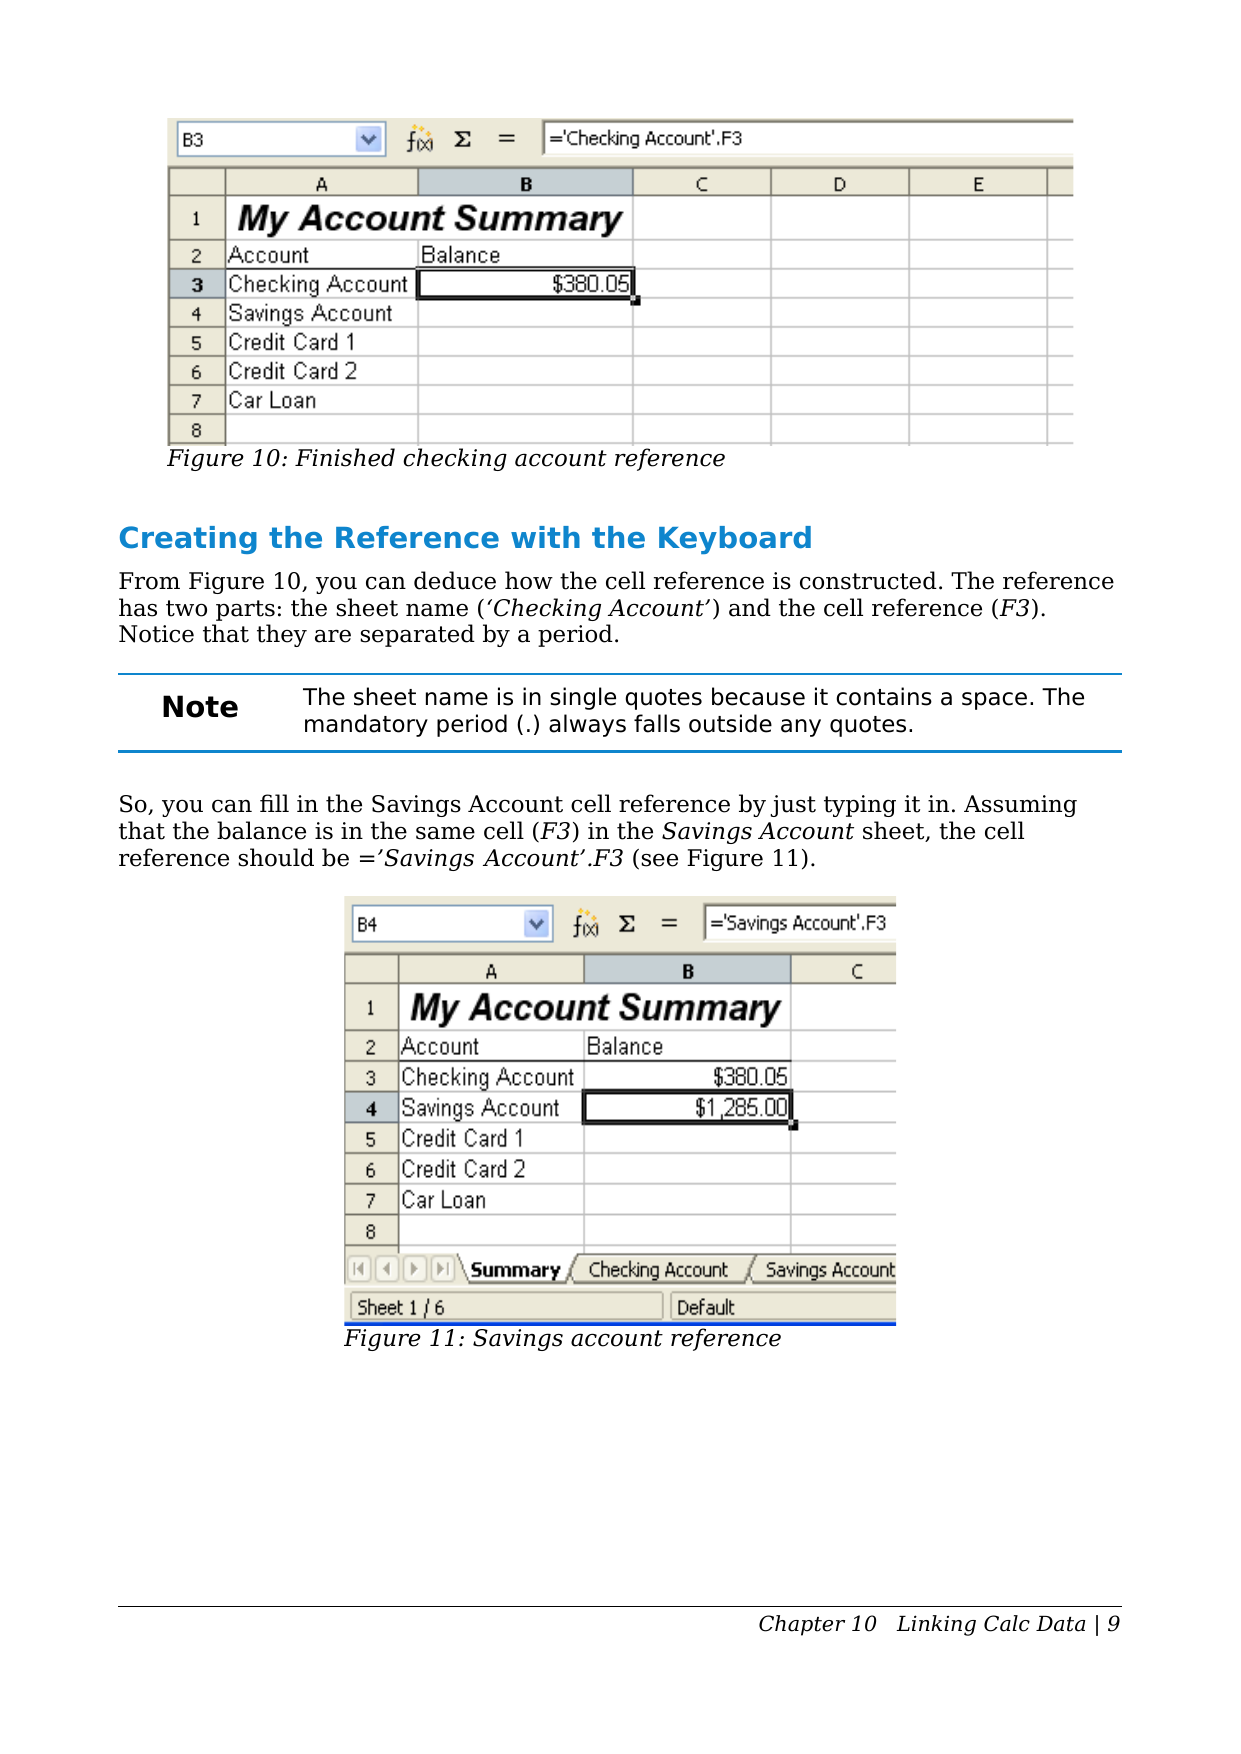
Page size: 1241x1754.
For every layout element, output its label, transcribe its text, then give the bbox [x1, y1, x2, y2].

text Figure 11: Savings account reference [344, 1326, 896, 1352]
picture [344, 896, 897, 1326]
text From Figure 10, you can deduce how the cell reference is constructed. The reference has two parts: the sheet name (‘Checking Account’) and the cell reference (F3). Notice that they are separated by a period. [118, 568, 1122, 648]
table_header Note [118, 675, 281, 750]
picture [167, 118, 1074, 446]
table_header The sheet name is in single quotes because it contains a space. The mandatory period (.) always falls outside any quotes. [281, 675, 1122, 750]
subtitle Creating the Reference with the Keyboard [118, 522, 1122, 556]
text Figure 10: Finished checking account reference [167, 446, 1073, 472]
text So, you can fill in the Savings Account cell reference by just typing it in. Assuming that the balance is in the same cell (F3) in the Savings Account sheet, the cell reference should be =’Savings Account’.F3 (see Figure 11). [118, 792, 1122, 872]
